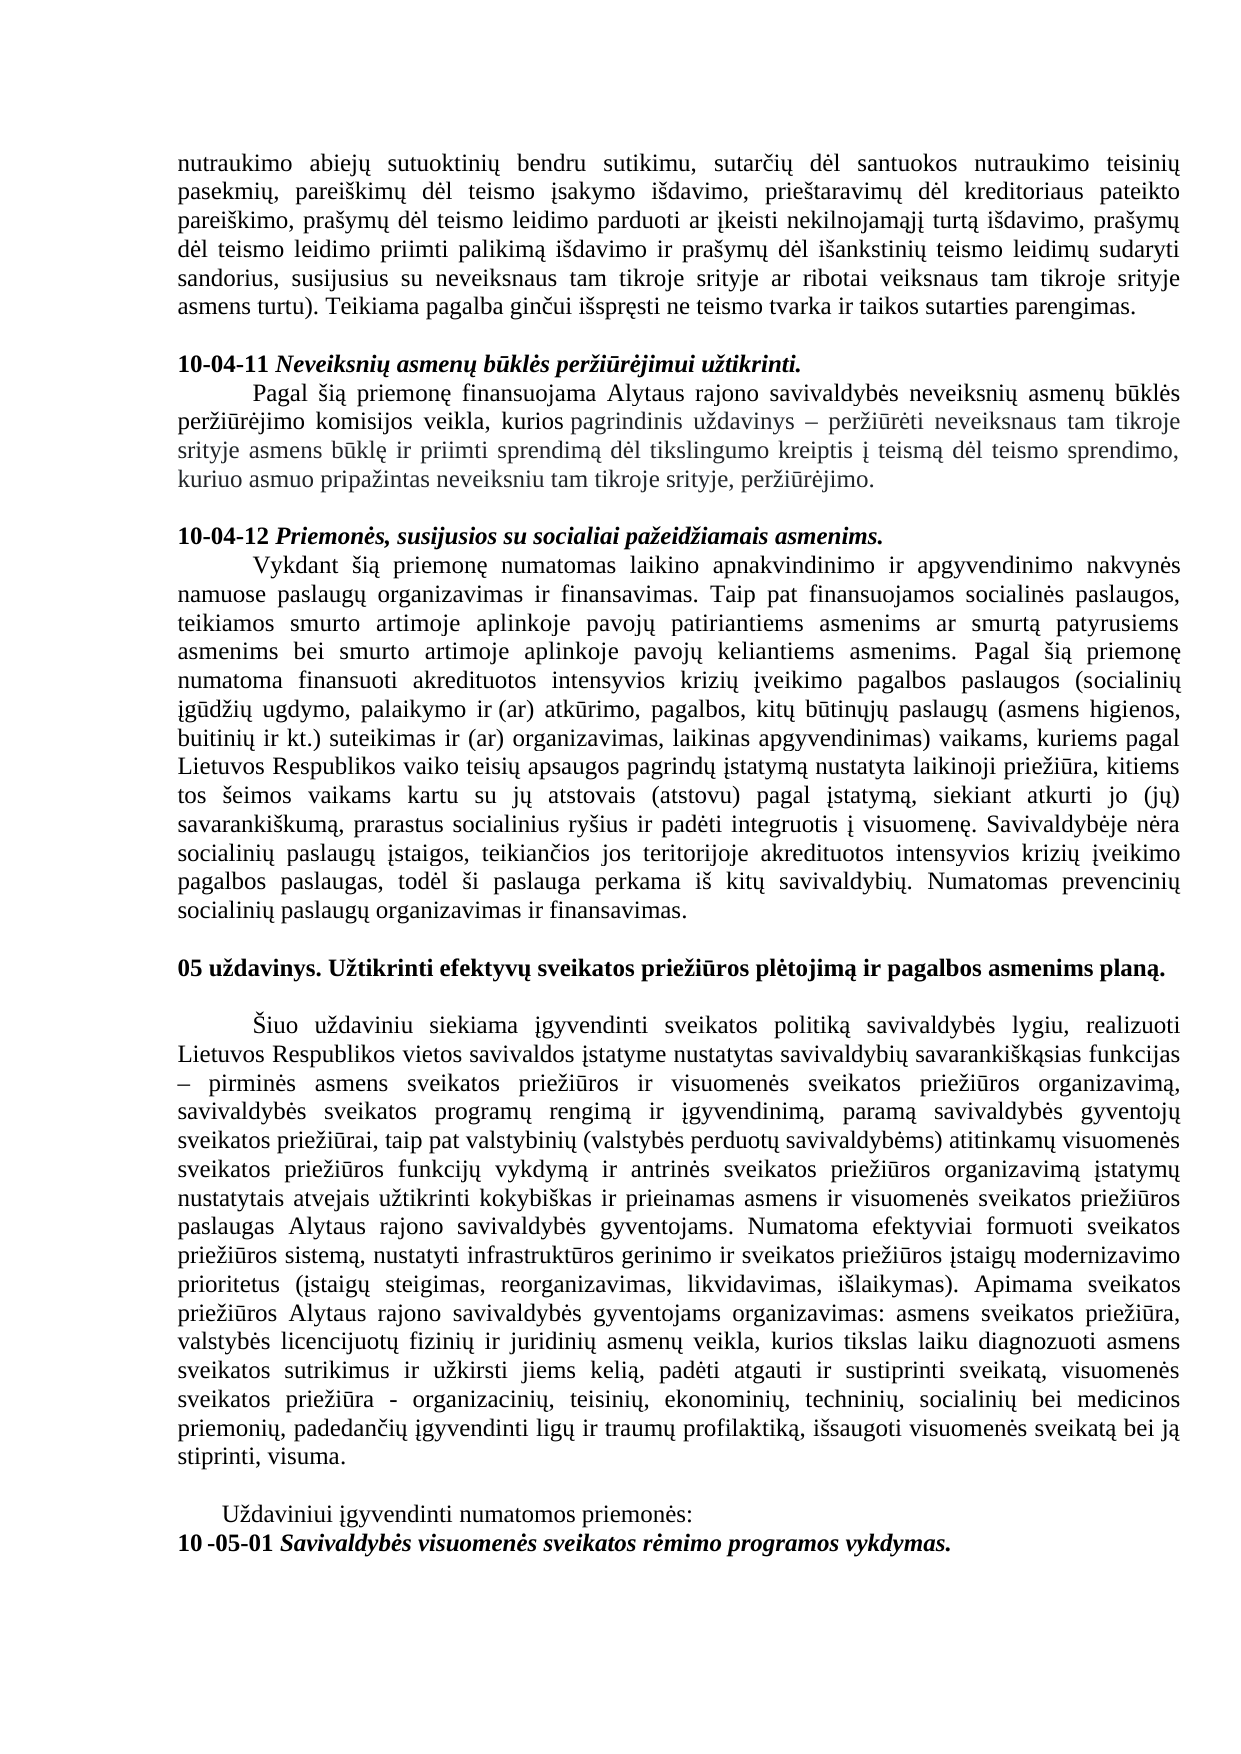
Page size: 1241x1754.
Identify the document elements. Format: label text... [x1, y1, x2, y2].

text 10-04-11 Neveiksnių asmenų būklės peržiūrėjimui užtikrinti. [177, 349, 1181, 378]
text Uždaviniui įgyvendinti numatomos priemonės: [177, 1499, 1181, 1528]
text 10 -05-01 Savivaldybės visuomenės sveikatos rėmimo programos vykdymas. [177, 1528, 1181, 1556]
text 10-04-12 Priemonės, susijusios su socialiai pažeidžiamais asmenims. [177, 521, 1181, 550]
text nutraukimo abiejų sutuoktinių bendru sutikimu, sutarčių dėl santuokos nutraukimo teisinių pasekmių, pareiškimų dėl teismo įsakymo išdavimo, prieštaravimų dėl kreditoriaus pateikto pareiškimo, prašymų dėl teismo leidimo parduoti ar įkeisti nekilnojamąjį turtą išdavimo, prašymų dėl teismo leidimo priimti palikimą išdavimo ir prašymų dėl išankstinių teismo leidimų sudaryti sandorius, susijusius su neveiksnaus tam tikroje srityje ar ribotai veiksnaus tam tikroje srityje asmens turtu). Teikiama pagalba ginčui išspręsti ne teismo tvarka ir taikos sutarties parengimas. [177, 148, 1181, 320]
text Pagal šią priemonę finansuojama Alytaus rajono savivaldybės neveiksnių asmenų būklės peržiūrėjimo komisijos veikla, kurios pagrindinis uždavinys – peržiūrėti neveiksnaus tam tikroje srityje asmens būklę ir priimti sprendimą dėl tikslingumo kreiptis į teismą dėl teismo sprendimo, kuriuo asmuo pripažintas neveiksniu tam tikroje srityje, peržiūrėjimo. [177, 378, 1181, 493]
text 05 uždavinys. Užtikrinti efektyvų sveikatos priežiūros plėtojimą ir pagalbos asmenims planą. [177, 953, 1181, 981]
text Šiuo uždaviniu siekiama įgyvendinti sveikatos politiką savivaldybės lygiu, realizuoti Lietuvos Respublikos vietos savivaldos įstatyme nustatytas savivaldybių savarankiškąsias funkcijas – pirminės asmens sveikatos priežiūros ir visuomenės sveikatos priežiūros organizavimą, savivaldybės sveikatos programų rengimą ir įgyvendinimą, paramą savivaldybės gyventojų sveikatos priežiūrai, taip pat valstybinių (valstybės perduotų savivaldybėms) atitinkamų visuomenės sveikatos priežiūros funkcijų vykdymą ir antrinės sveikatos priežiūros organizavimą įstatymų nustatytais atvejais užtikrinti kokybiškas ir prieinamas asmens ir visuomenės sveikatos priežiūros paslaugas Alytaus rajono savivaldybės gyventojams. Numatoma efektyviai formuoti sveikatos priežiūros sistemą, nustatyti infrastruktūros gerinimo ir sveikatos priežiūros įstaigų modernizavimo prioritetus (įstaigų steigimas, reorganizavimas, likvidavimas, išlaikymas). Apimama sveikatos priežiūros Alytaus rajono savivaldybės gyventojams organizavimas: asmens sveikatos priežiūra, valstybės licencijuotų fizinių ir juridinių asmenų veikla, kurios tikslas laiku diagnozuoti asmens sveikatos sutrikimus ir užkirsti jiems kelią, padėti atgauti ir sustiprinti sveikatą, visuomenės sveikatos priežiūra - organizacinių, teisinių, ekonominių, techninių, socialinių bei medicinos priemonių, padedančių įgyvendinti ligų ir traumų profilaktiką, išsaugoti visuomenės sveikatą bei ją stiprinti, visuma. [177, 1010, 1181, 1470]
text Vykdant šią priemonę numatomas laikino apnakvindinimo ir apgyvendinimo nakvynės namuose paslaugų organizavimas ir finansavimas. Taip pat finansuojamos socialinės paslaugos, teikiamos smurto artimoje aplinkoje pavojų patiriantiems asmenims ar smurtą patyrusiems asmenims bei smurto artimoje aplinkoje pavojų keliantiems asmenims. Pagal šią priemonę numatoma finansuoti akredituotos intensyvios krizių įveikimo pagalbos paslaugos (socialinių įgūdžių ugdymo, palaikymo ir (ar) atkūrimo, pagalbos, kitų būtinųjų paslaugų (asmens higienos, buitinių ir kt.) suteikimas ir (ar) organizavimas, laikinas apgyvendinimas) vaikams, kuriems pagal Lietuvos Respublikos vaiko teisių apsaugos pagrindų įstatymą nustatyta laikinoji priežiūra, kitiems tos šeimos vaikams kartu su jų atstovais (atstovu) pagal įstatymą, siekiant atkurti jo (jų) savarankiškumą, prarastus socialinius ryšius ir padėti integruotis į visuomenę. Savivaldybėje nėra socialinių paslaugų įstaigos, teikiančios jos teritorijoje akredituotos intensyvios krizių įveikimo pagalbos paslaugas, todėl ši paslauga perkama iš kitų savivaldybių. Numatomas prevencinių socialinių paslaugų organizavimas ir finansavimas. [177, 550, 1181, 924]
